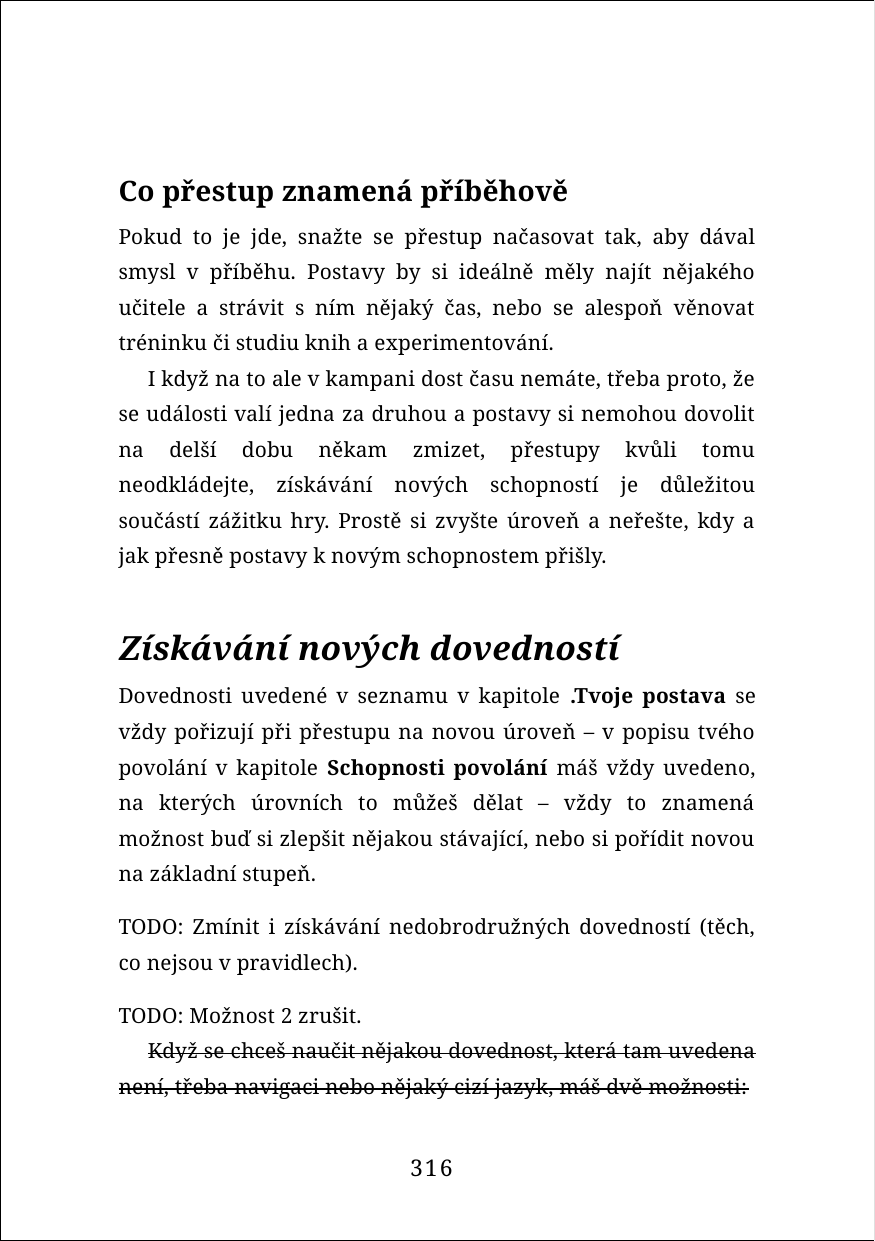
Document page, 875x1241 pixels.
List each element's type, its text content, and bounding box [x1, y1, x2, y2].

text TODO: Zmínit i získávání nedobrodružných dovedností (těch, co nejsou v pravidlech). [118, 912, 756, 976]
text Pokud to je jde, snažte se přestup načasovat tak, aby dával smysl v příběhu. Postavy by si ideálně měly najít nějakého učitele a strávit s ním nějaký čas, nebo se alespoň věnovat tréninku či studiu knih a experimentování. I když na to ale v kampani dost času nemáte, třeba proto, že se události valí jedna za druhou a postavy si nemohou dovolit na delší dobu někam zmizet, přestupy kvůli tomu neodkládejte, získávání nových schopností je důležitou součástí zážitku hry. Prostě si zvyšte úroveň a neřešte, kdy a jak přesně postavy k novým schopnostem přišly. [118, 222, 756, 570]
subtitle Získávání nových dovedností [118, 624, 756, 670]
text Dovednosti uvedené v seznamu v kapitole .Tvoje postava se vždy pořizují při přestupu na novou úroveň – v popisu tvého povolání v kapitole Schopnosti povolání máš vždy uvedeno, na kterých úrovních to můžeš dělat – vždy to znamená možnost buď si zlepšit nějakou stávající, nebo si pořídit novou na základní stupeň. [118, 682, 756, 888]
subtitle Co přestup znamená příběhově [118, 172, 756, 210]
text TODO: Možnost 2 zrušit. Když se chceš naučit nějakou dovednost, která tam uvedena není, třeba navigaci nebo nějaký cizí jazyk, máš dvě možnosti: [118, 1001, 756, 1101]
